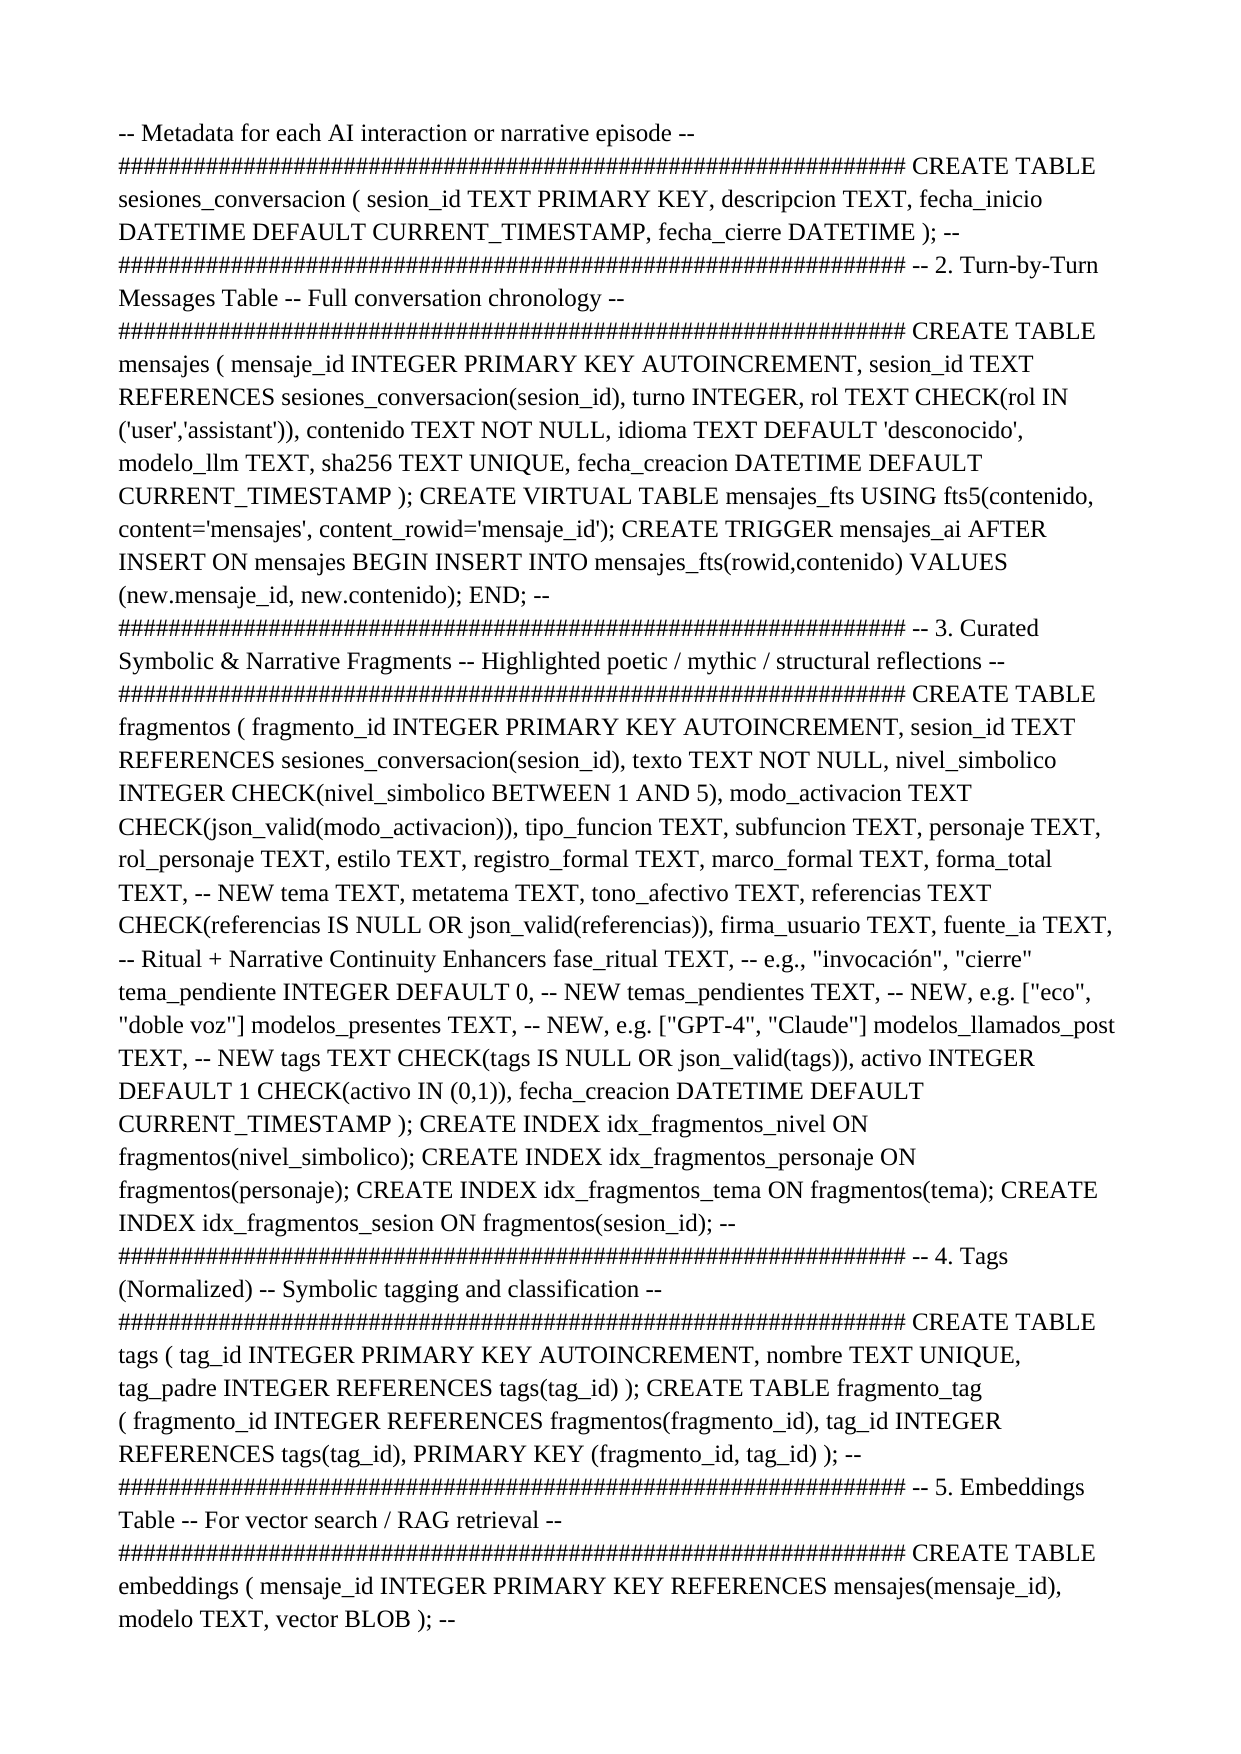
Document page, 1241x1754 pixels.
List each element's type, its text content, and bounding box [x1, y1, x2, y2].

text -- Metadata for each AI interaction or narrative episode -- ############################################################### CREATE TABLE sesiones_conversacion ( sesion_id TEXT PRIMARY KEY, descripcion TEXT, fecha_inicio DATETIME DEFAULT CURRENT_TIMESTAMP, fecha_cierre DATETIME ); -- ############################################################### -- 2. Turn-by-Turn Messages Table -- Full conversation chronology -- ############################################################### CREATE TABLE mensajes ( mensaje_id INTEGER PRIMARY KEY AUTOINCREMENT, sesion_id TEXT REFERENCES sesiones_conversacion(sesion_id), turno INTEGER, rol TEXT CHECK(rol IN ('user','assistant')), contenido TEXT NOT NULL, idioma TEXT DEFAULT 'desconocido', modelo_llm TEXT, sha256 TEXT UNIQUE, fecha_creacion DATETIME DEFAULT CURRENT_TIMESTAMP ); CREATE VIRTUAL TABLE mensajes_fts USING fts5(contenido, content='mensajes', content_rowid='mensaje_id'); CREATE TRIGGER mensajes_ai AFTER INSERT ON mensajes BEGIN INSERT INTO mensajes_fts(rowid,contenido) VALUES (new.mensaje_id, new.contenido); END; -- ############################################################### -- 3. Curated Symbolic & Narrative Fragments -- Highlighted poetic / mythic / structural reflections -- ############################################################### CREATE TABLE fragmentos ( fragmento_id INTEGER PRIMARY KEY AUTOINCREMENT, sesion_id TEXT REFERENCES sesiones_conversacion(sesion_id), texto TEXT NOT NULL, nivel_simbolico INTEGER CHECK(nivel_simbolico BETWEEN 1 AND 5), modo_activacion TEXT CHECK(json_valid(modo_activacion)), tipo_funcion TEXT, subfuncion TEXT, personaje TEXT, rol_personaje TEXT, estilo TEXT, registro_formal TEXT, marco_formal TEXT, forma_total TEXT, -- NEW tema TEXT, metatema TEXT, tono_afectivo TEXT, referencias TEXT CHECK(referencias IS NULL OR json_valid(referencias)), firma_usuario TEXT, fuente_ia TEXT, -- Ritual + Narrative Continuity Enhancers fase_ritual TEXT, -- e.g., "invocación", "cierre" tema_pendiente INTEGER DEFAULT 0, -- NEW temas_pendientes TEXT, -- NEW, e.g. ["eco", "doble voz"] modelos_presentes TEXT, -- NEW, e.g. ["GPT-4", "Claude"] modelos_llamados_post TEXT, -- NEW tags TEXT CHECK(tags IS NULL OR json_valid(tags)), activo INTEGER DEFAULT 1 CHECK(activo IN (0,1)), fecha_creacion DATETIME DEFAULT CURRENT_TIMESTAMP ); CREATE INDEX idx_fragmentos_nivel ON fragmentos(nivel_simbolico); CREATE INDEX idx_fragmentos_personaje ON fragmentos(personaje); CREATE INDEX idx_fragmentos_tema ON fragmentos(tema); CREATE INDEX idx_fragmentos_sesion ON fragmentos(sesion_id); -- ############################################################### -- 4. Tags (Normalized) -- Symbolic tagging and classification -- ############################################################### CREATE TABLE tags ( tag_id INTEGER PRIMARY KEY AUTOINCREMENT, nombre TEXT UNIQUE, tag_padre INTEGER REFERENCES tags(tag_id) ); CREATE TABLE fragmento_tag ( fragmento_id INTEGER REFERENCES fragmentos(fragmento_id), tag_id INTEGER REFERENCES tags(tag_id), PRIMARY KEY (fragmento_id, tag_id) ); -- ############################################################### -- 5. Embeddings Table -- For vector search / RAG retrieval -- ############################################################### CREATE TABLE embeddings ( mensaje_id INTEGER PRIMARY KEY REFERENCES mensajes(mensaje_id), modelo TEXT, vector BLOB ); [118, 118, 1122, 1633]
